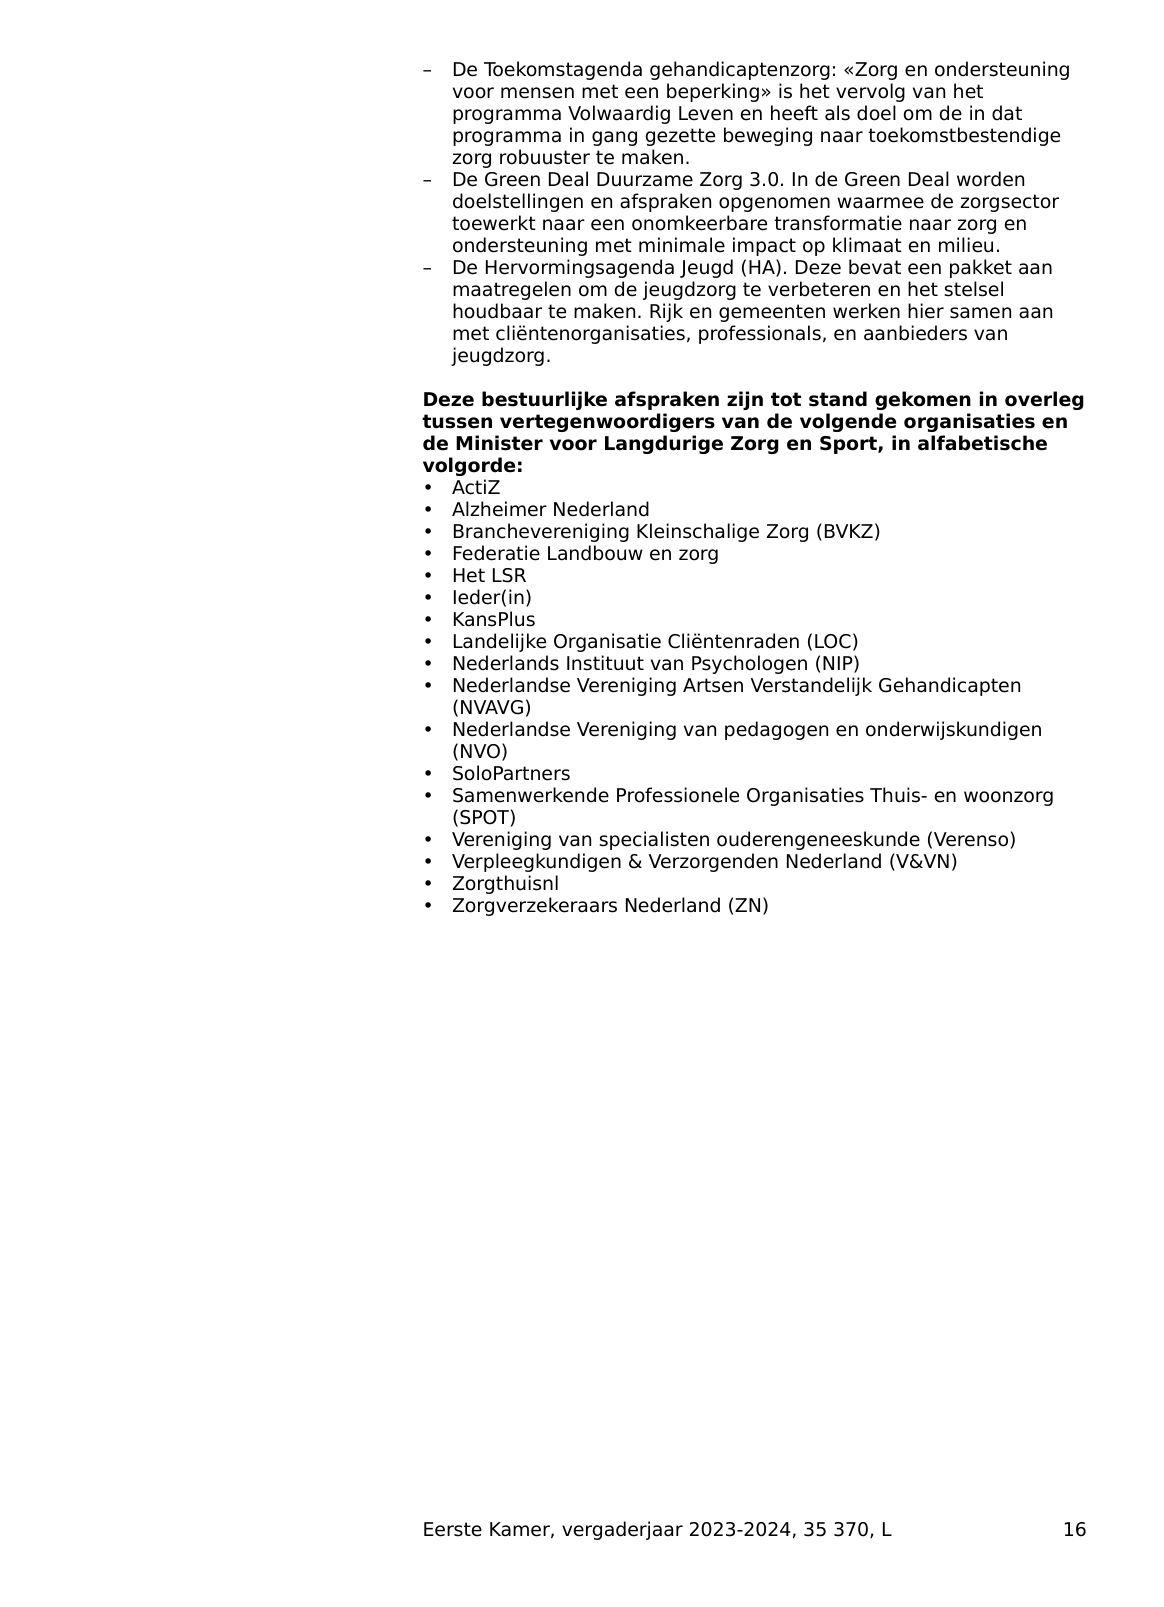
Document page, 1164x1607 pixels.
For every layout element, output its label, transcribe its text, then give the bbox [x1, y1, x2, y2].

text • KansPlus [422, 609, 1087, 631]
text • Alzheimer Nederland [422, 499, 1087, 521]
text • Nederlandse Vereniging van pedagogen en onderwijskundigen (NVO) [422, 719, 1087, 763]
text • Zorgverzekeraars Nederland (ZN) [422, 894, 1087, 916]
text • Vereniging van specialisten ouderengeneeskunde (Verenso) [422, 828, 1087, 851]
subtitle Deze bestuurlijke afspraken zijn tot stand gekomen in overleg tussen vertegenwoordigers van de volgende organisaties en de Minister voor Langdurige Zorg en Sport, in alfabetische volgorde: [422, 389, 1087, 477]
text • Ieder(in) [422, 587, 1087, 609]
text • Het LSR [422, 565, 1087, 587]
text • Landelijke Organisatie Cliëntenraden (LOC) [422, 631, 1087, 653]
text • ActiZ [422, 477, 1087, 499]
text – De Green Deal Duurzame Zorg 3.0. In de Green Deal worden doelstellingen en afspraken opgenomen waarmee de zorgsector toewerkt naar een onomkeerbare transformatie naar zorg en ondersteuning met minimale impact op klimaat en milieu. [422, 169, 1087, 257]
text – De Toekomstagenda gehandicaptenzorg: «Zorg en ondersteuning voor mensen met een beperking» is het vervolg van het programma Volwaardig Leven en heeft als doel om de in dat programma in gang gezette beweging naar toekomstbestendige zorg robuuster te maken. [422, 59, 1087, 169]
text • Samenwerkende Professionele Organisaties Thuis- en woonzorg (SPOT) [422, 784, 1087, 828]
text • Nederlandse Vereniging Artsen Verstandelijk Gehandicapten (NVAVG) [422, 675, 1087, 719]
text – De Hervormingsagenda Jeugd (HA). Deze bevat een pakket aan maatregelen om de jeugdzorg te verbeteren en het stelsel houdbaar te maken. Rijk en gemeenten werken hier samen aan met cliëntenorganisaties, professionals, en aanbieders van jeugdzorg. [422, 257, 1087, 367]
text • Zorgthuisnl [422, 872, 1087, 894]
text • Nederlands Instituut van Psychologen (NIP) [422, 653, 1087, 675]
text • Branchevereniging Kleinschalige Zorg (BVKZ) [422, 521, 1087, 543]
text • SoloPartners [422, 763, 1087, 784]
text • Federatie Landbouw en zorg [422, 543, 1087, 565]
text • Verpleegkundigen & Verzorgenden Nederland (V&VN) [422, 851, 1087, 872]
